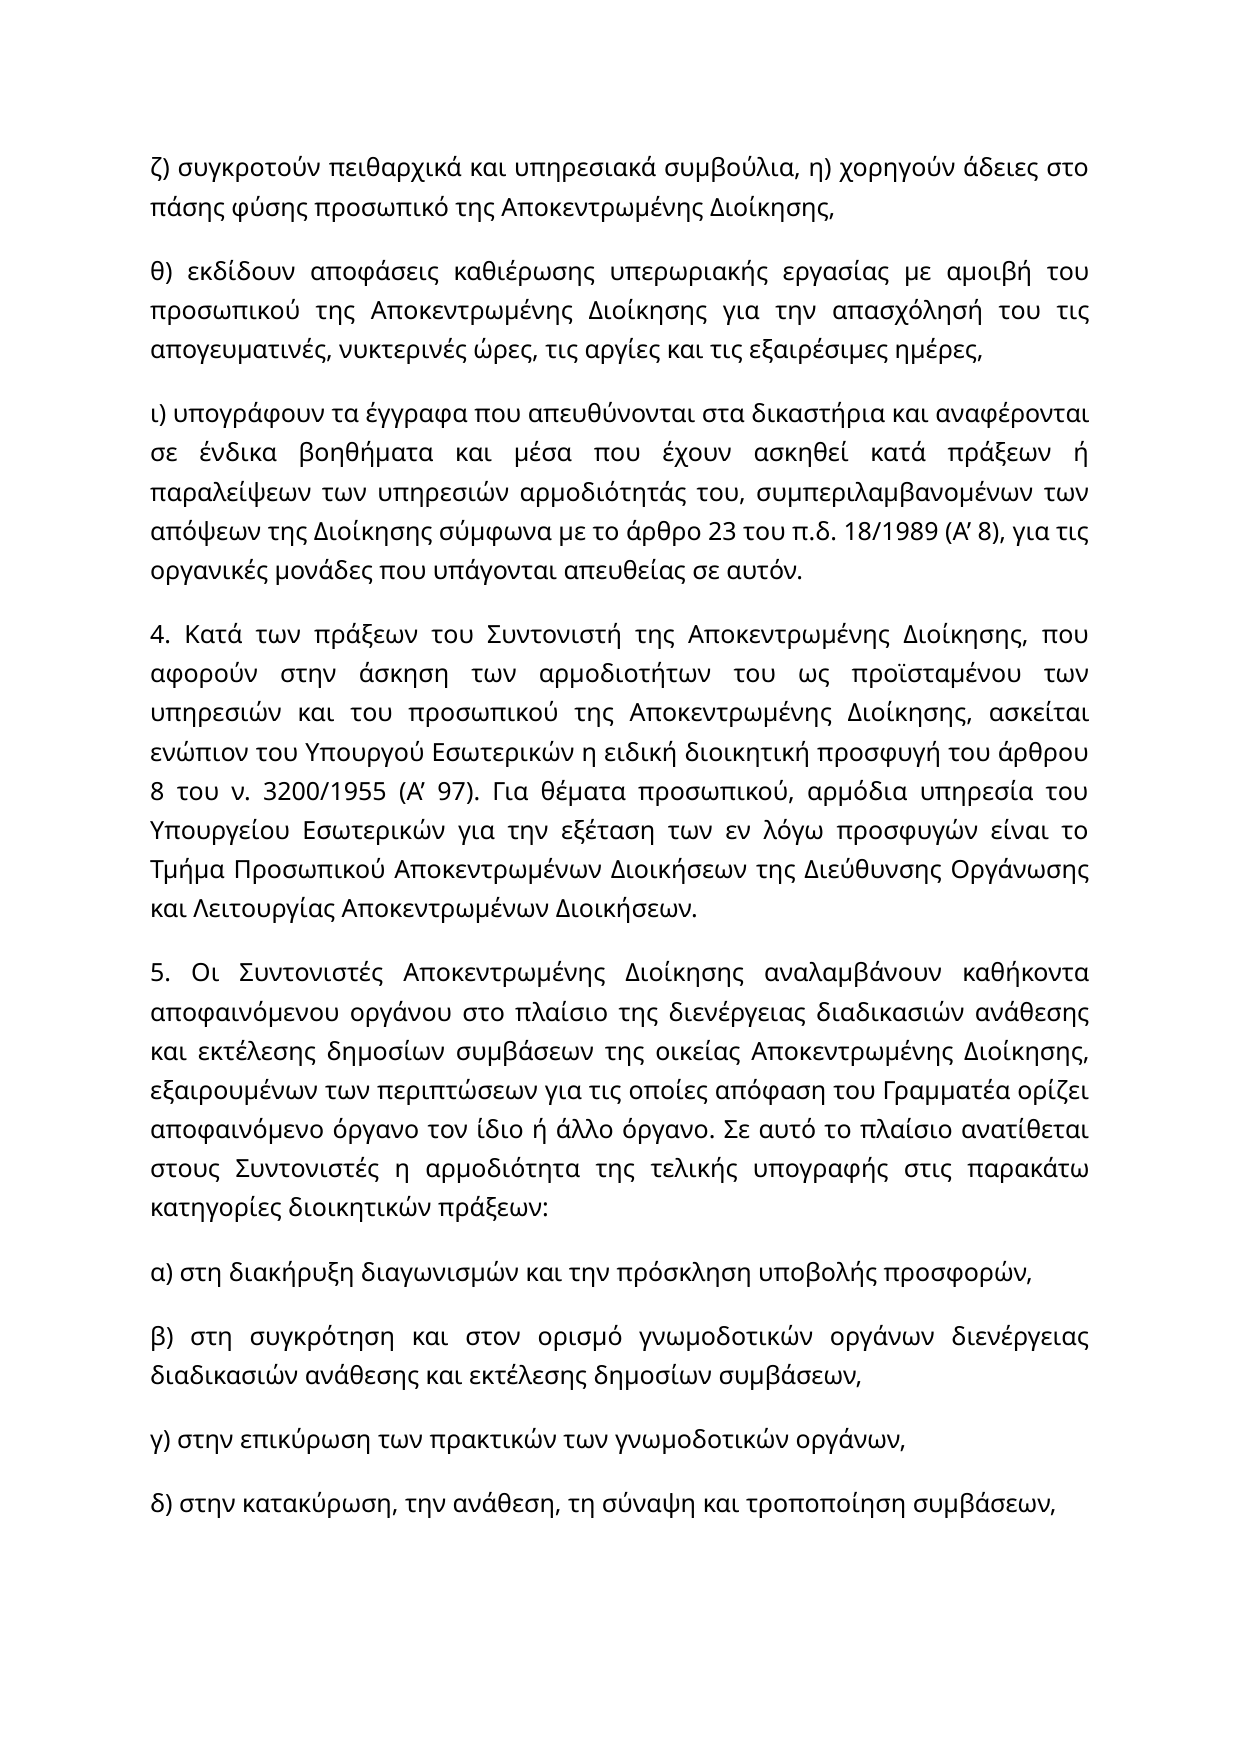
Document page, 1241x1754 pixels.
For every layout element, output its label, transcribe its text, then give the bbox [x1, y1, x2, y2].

text θ) εκδίδουν αποφάσεις καθιέρωσης υπερωριακής εργασίας με αμοιβή του προσωπικού της Αποκεντρωμένης Διοίκησης για την απασχόλησή του τις απογευματινές, νυκτερινές ώρες, τις αργίες και τις εξαιρέσιμες ημέρες, [150, 253, 1090, 366]
text 4. Κατά των πράξεων του Συντονιστή της Αποκεντρωμένης Διοίκησης, που αφορούν στην άσκηση των αρμοδιοτήτων του ως προϊσταμένου των υπηρεσιών και του προσωπικού της Αποκεντρωμένης Διοίκησης, ασκείται ενώπιον του Υπουργού Εσωτερικών η ειδική διοικητική προσφυγή του άρθρου 8 του ν. 3200/1955 (Α’ 97). Για θέματα προσωπικού, αρμόδια υπηρεσία του Υπουργείου Εσωτερικών για την εξέταση των εν λόγω προσφυγών είναι το Τμήμα Προσωπικού Αποκεντρωμένων Διοικήσεων της Διεύθυνσης Οργάνωσης και Λειτουργίας Αποκεντρωμένων Διοικήσεων. [150, 617, 1090, 925]
text α) στη διακήρυξη διαγωνισμών και την πρόσκληση υποβολής προσφορών, [150, 1254, 1090, 1288]
text γ) στην επικύρωση των πρακτικών των γνωμοδοτικών οργάνων, [150, 1422, 1090, 1456]
text ι) υπογράφουν τα έγγραφα που απευθύνονται στα δικαστήρια και αναφέρονται σε ένδικα βοηθήματα και μέσα που έχουν ασκηθεί κατά πράξεων ή παραλείψεων των υπηρεσιών αρμοδιότητάς του, συμπεριλαμβανομένων των απόψεων της Διοίκησης σύμφωνα με το άρθρο 23 του π.δ. 18/1989 (Α’ 8), για τις οργανικές μονάδες που υπάγονται απευθείας σε αυτόν. [150, 396, 1090, 587]
text β) στη συγκρότηση και στον ορισμό γνωμοδοτικών οργάνων διενέργειας διαδικασιών ανάθεσης και εκτέλεσης δημοσίων συμβάσεων, [150, 1318, 1090, 1392]
text 5. Οι Συντονιστές Αποκεντρωμένης Διοίκησης αναλαμβάνουν καθήκοντα αποφαινόμενου οργάνου στο πλαίσιο της διενέργειας διαδικασιών ανάθεσης και εκτέλεσης δημοσίων συμβάσεων της οικείας Αποκεντρωμένης Διοίκησης, εξαιρουμένων των περιπτώσεων για τις οποίες απόφαση του Γραμματέα ορίζει αποφαινόμενο όργανο τον ίδιο ή άλλο όργανο. Σε αυτό το πλαίσιο ανατίθεται στους Συντονιστές η αρμοδιότητα της τελικής υπογραφής στις παρακάτω κατηγορίες διοικητικών πράξεων: [150, 955, 1090, 1224]
text δ) στην κατακύρωση, την ανάθεση, τη σύναψη και τροποποίηση συμβάσεων, [150, 1486, 1090, 1520]
text ζ) συγκροτούν πειθαρχικά και υπηρεσιακά συμβούλια, η) χορηγούν άδειες στο πάσης φύσης προσωπικό της Αποκεντρωμένης Διοίκησης, [150, 150, 1090, 223]
